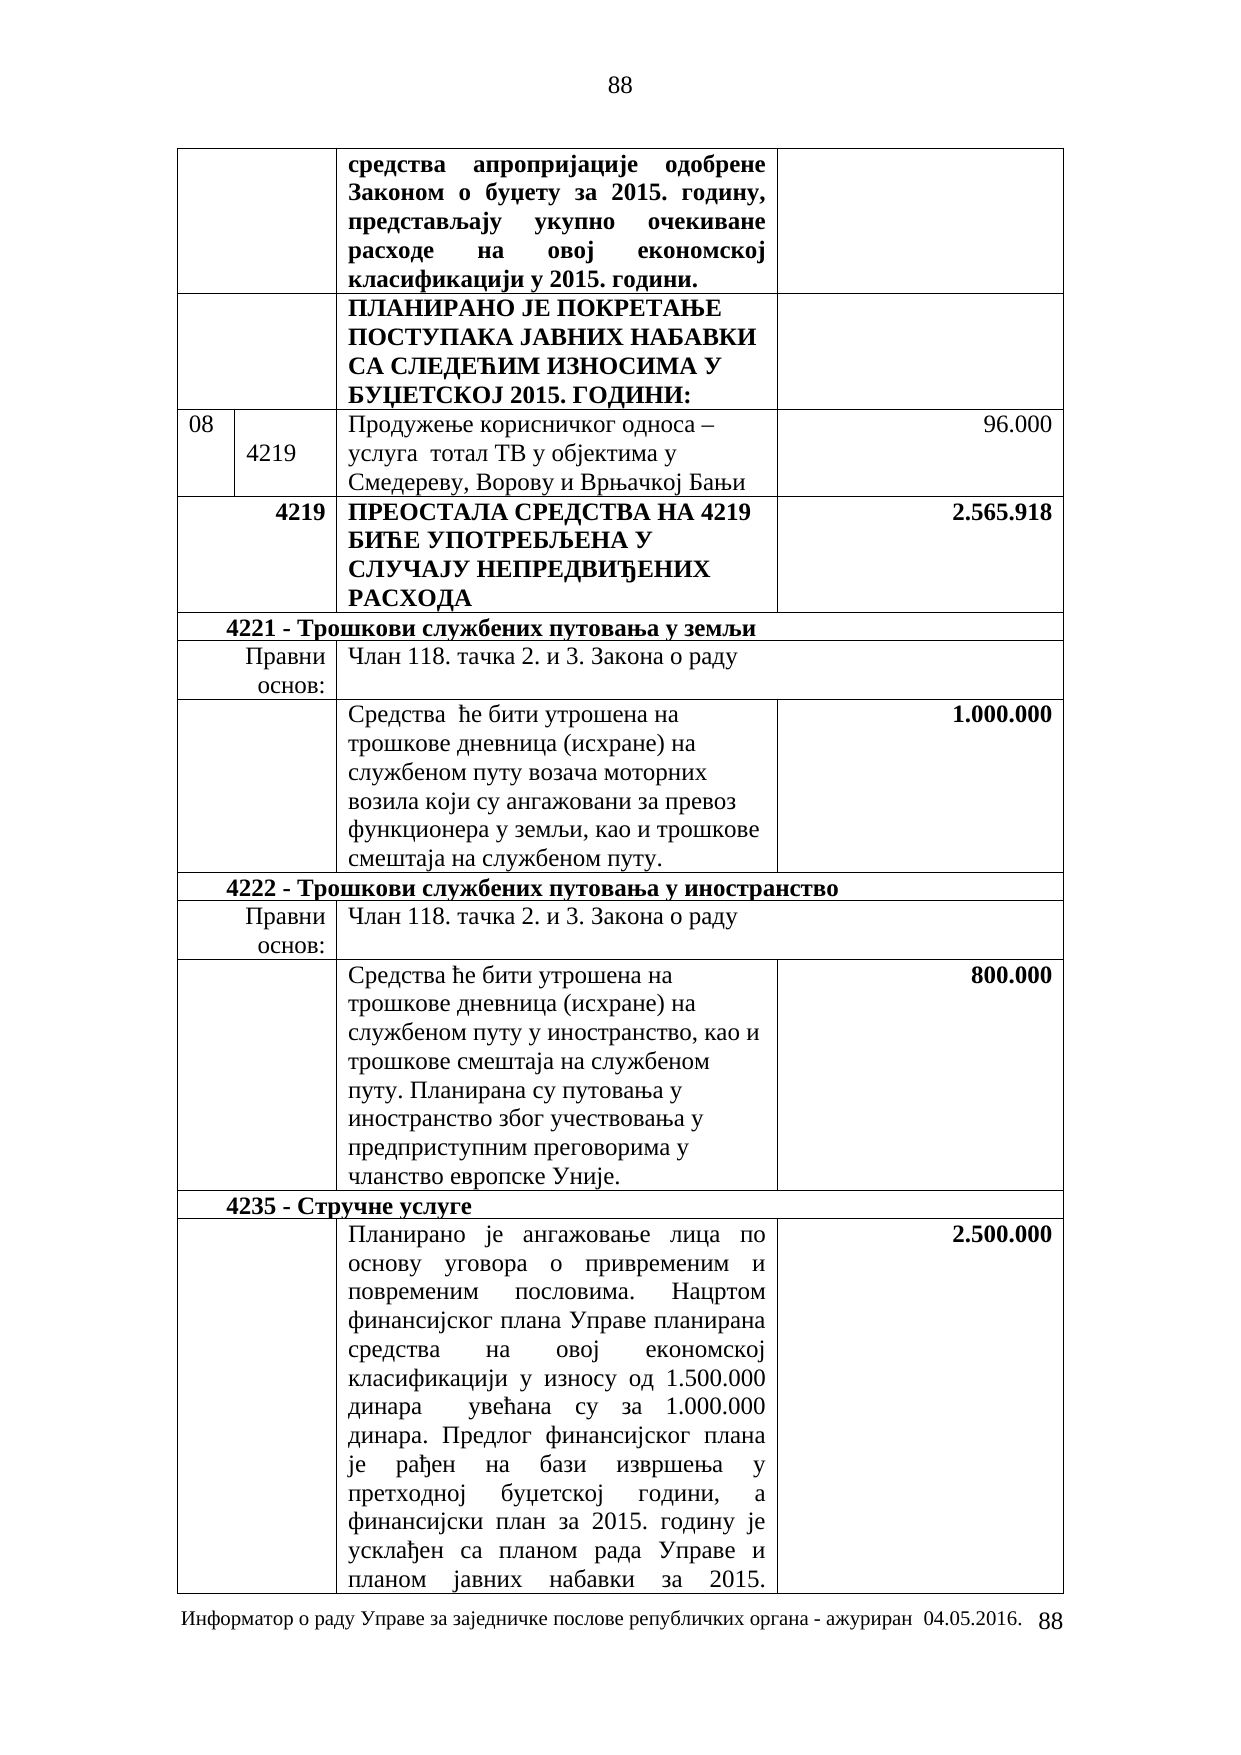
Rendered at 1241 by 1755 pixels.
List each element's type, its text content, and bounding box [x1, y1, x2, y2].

table_cell [778, 294, 1063, 408]
table_cell Средства ће бити утрошена на трошкове дневница (исхране) на службеном путу у иностранство, као и трошкове смештаја на службеном путу. Планирана су путовања у иностранство због учествовања у предприступним преговорима у чланство европске Уније. [337, 960, 777, 1190]
table_cell 1.000.000 [778, 700, 1063, 872]
table_cell [178, 294, 336, 408]
table_cell 96.000 [778, 410, 1063, 496]
table_cell Правни основ: [178, 901, 336, 959]
table_cell 2.565.918 [778, 497, 1063, 612]
table_cell 4235 - Стручне услуге [178, 1191, 1063, 1218]
table_cell средства апропријације одобрене Законом о буџету за 2015. годину, представљају укупно очекиване расходе на овој економској класификацији у 2015. години. [337, 149, 777, 292]
table_cell ПРЕОСТАЛА СРЕДСТВА НА 4219 БИЋЕ УПОТРЕБЉЕНА У СЛУЧАЈУ НЕПРЕДВИЂЕНИХ РАСХОДА [337, 497, 777, 612]
table_cell [178, 700, 336, 872]
table_cell 08 [178, 410, 234, 496]
table_cell Члан 118. тачка 2. и 3. Закона о раду [337, 641, 1063, 698]
table_cell [178, 1219, 336, 1593]
table_cell Продужење корисничког односа – услуга тотал ТВ у објектима у Смедереву, Ворову и Врњачкој Бањи [337, 410, 777, 496]
table_cell Правни основ: [178, 641, 336, 698]
table_cell Члан 118. тачка 2. и 3. Закона о раду [337, 901, 1063, 959]
table_cell 4221 - Трошкови службених путовања у земљи [178, 613, 1063, 640]
table_cell 4219 [178, 497, 336, 612]
table_cell 800.000 [778, 960, 1063, 1190]
table_cell [178, 149, 336, 292]
table_cell [778, 149, 1063, 292]
table_cell 4219 [235, 410, 336, 496]
table_cell Планирано је ангажовање лица по основу уговора о привременим и повременим пословима. Нацртом финансијског плана Управе планирана средства на овој економској класификацији у износу од 1.500.000 динара увећана су за 1.000.000 динара. Предлог финансијског плана је рађен на бази извршења у претходној буџетској години, а финансијски план за 2015. годину је усклађен са планом рада Управе и планом јавних набавки за 2015. [337, 1219, 777, 1593]
table_cell 2.500.000 [778, 1219, 1063, 1593]
table_cell [178, 960, 336, 1190]
table_cell Средства ће бити утрошена на трошкове дневница (исхране) на службеном путу возача моторних возила који су ангажовани за превоз функционера у земљи, као и трошкове смештаја на службеном путу. [337, 700, 777, 872]
table_cell 4222 - Трошкови службених путовања у иностранство [178, 873, 1063, 900]
table_cell ПЛАНИРАНО ЈЕ ПОКРЕТАЊЕ ПОСТУПАКА ЈАВНИХ НАБАВКИ СА СЛЕДЕЋИМ ИЗНОСИМА У БУЏЕТСКОЈ 2015. ГОДИНИ: [337, 294, 777, 408]
